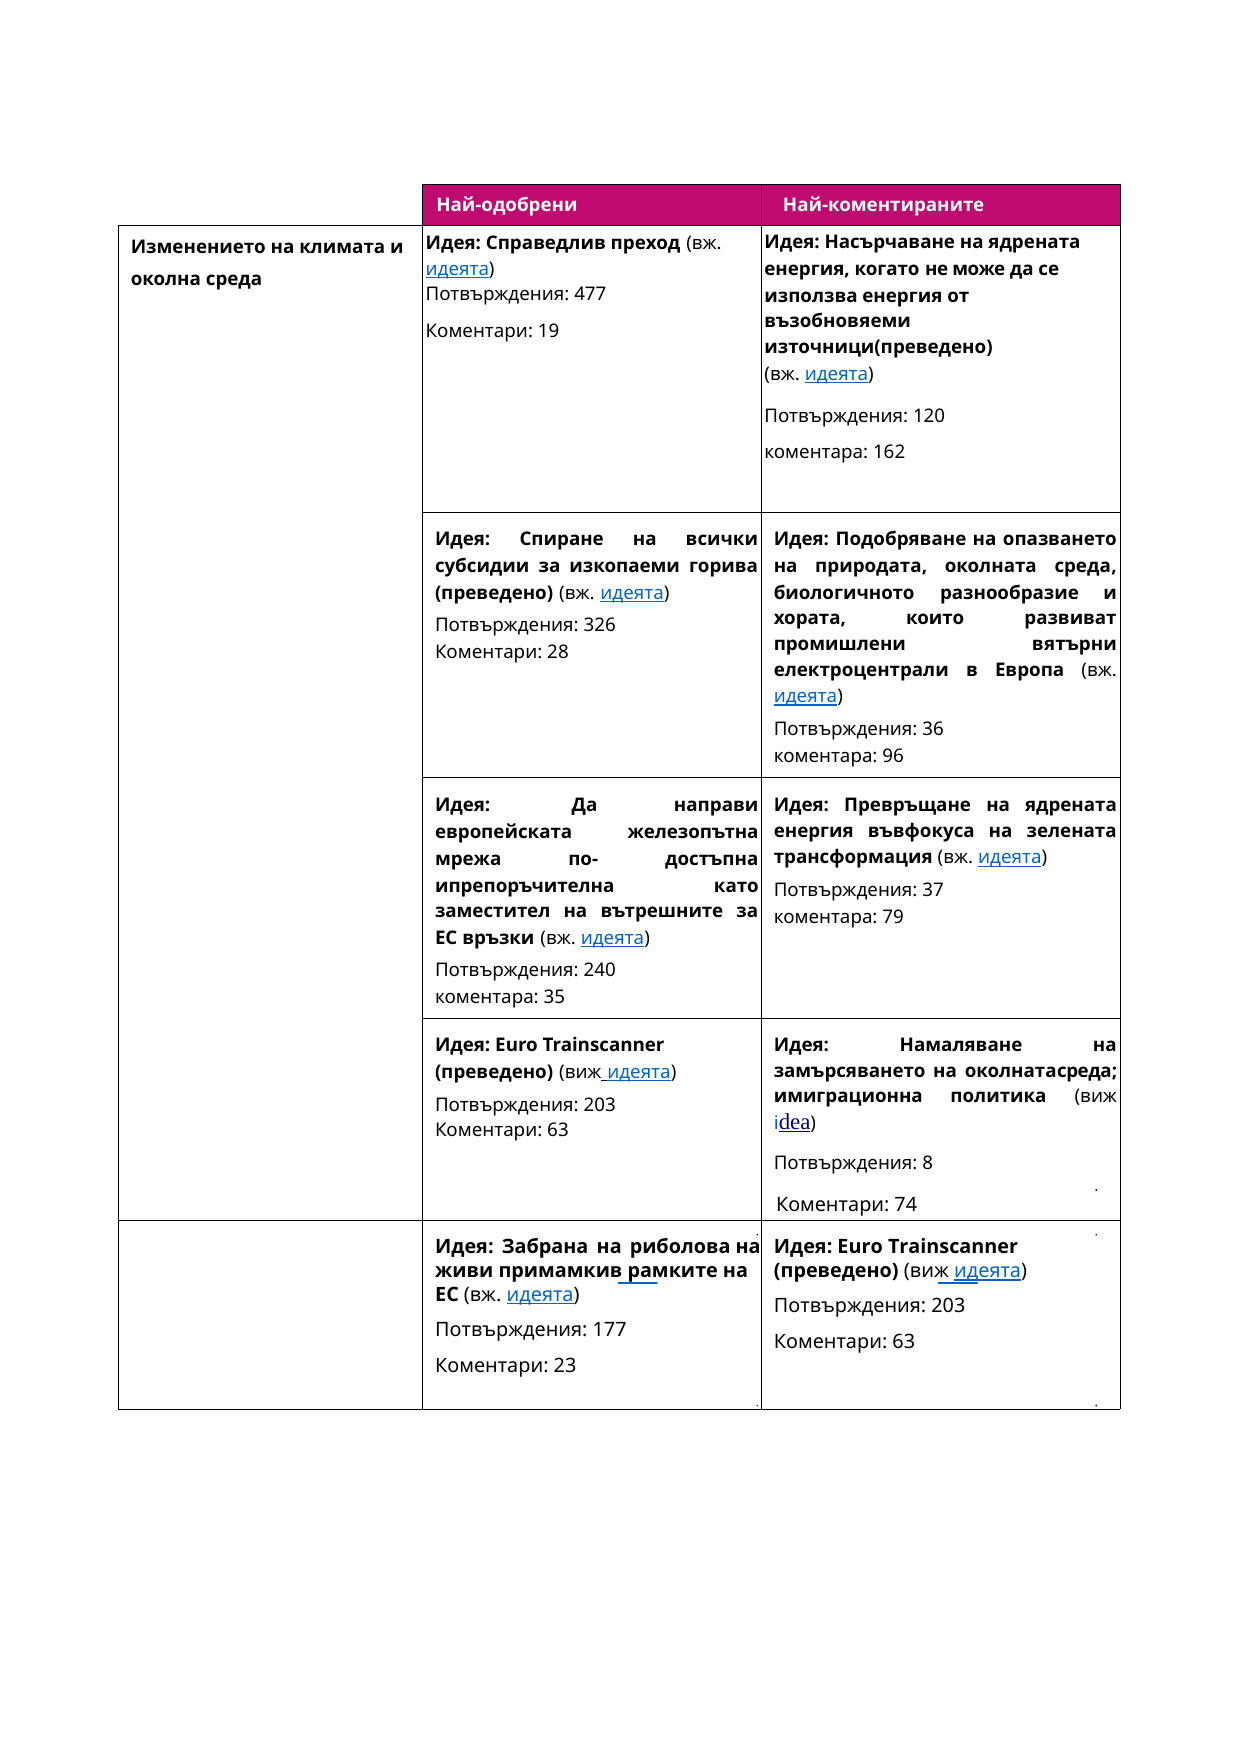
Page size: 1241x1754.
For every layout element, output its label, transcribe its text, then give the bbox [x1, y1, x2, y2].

table_cell Идея: Да направи европейската железопътна мрежа по- достъпна ипрепоръчителна като заместител на вътрешните за ЕС връзки (вж. идеята) Потвърждения: 240 коментара: 35 [423, 778, 761, 1018]
table_header [423, 185, 436, 225]
table_cell Идея: Забрана на риболова на живи примамкив рамките на ЕС (вж. идеята) Потвърждения: 177 Коментари: 23 [423, 1221, 761, 1409]
table_cell Идея: Насърчаване на ядрената енергия, когато не може да се използва енергия от възобновяеми източници(преведено) (вж. идеята) Потвърждения: 120 коментара: 162 [762, 226, 1120, 512]
table_cell Идея: Справедлив преход (вж. идеята) Потвърждения: 477 Коментари: 19 [423, 226, 761, 512]
table_cell [119, 1221, 422, 1409]
table_cell Идея: Спиране на всички субсидии за изкопаеми горива (преведено) (вж. идеята) Потвърждения: 326 Коментари: 28 [423, 513, 761, 777]
table_header [1094, 185, 1120, 225]
table_cell Идея: Подобряване на опазването на природата, околната среда, биологичното разнообразие и хората, които развиват промишлени вятърни електроцентрали в Европа (вж. идеята) Потвърждения: 36 коментара: 96 [762, 513, 1120, 777]
table_header [118, 184, 422, 225]
table_header Най-одобрени [436, 185, 748, 225]
table_header Най-коментираните [783, 185, 1094, 225]
table_cell Идея: Euro Trainscanner (преведено) (виж идеята) Потвърждения: 203 Коментари: 63 [423, 1019, 761, 1220]
table_cell Идея: Euro Trainscanner (преведено) (виж идеята) Потвърждения: 203 Коментари: 63 [762, 1221, 1120, 1409]
table_cell Идея: Превръщане на ядрената енергия въвфокуса на зелената трансформация (вж. идеята) Потвърждения: 37 коментара: 79 [762, 778, 1120, 1018]
table_header [748, 185, 761, 225]
table_cell Идея: Намаляване на замърсяването на околнатасреда; имиграционна политика (виж idea) Потвърждения: 8 Коментари: 74 [762, 1019, 1120, 1220]
table_header [762, 185, 783, 225]
table_cell Изменението на климата и околна среда [119, 226, 422, 1220]
